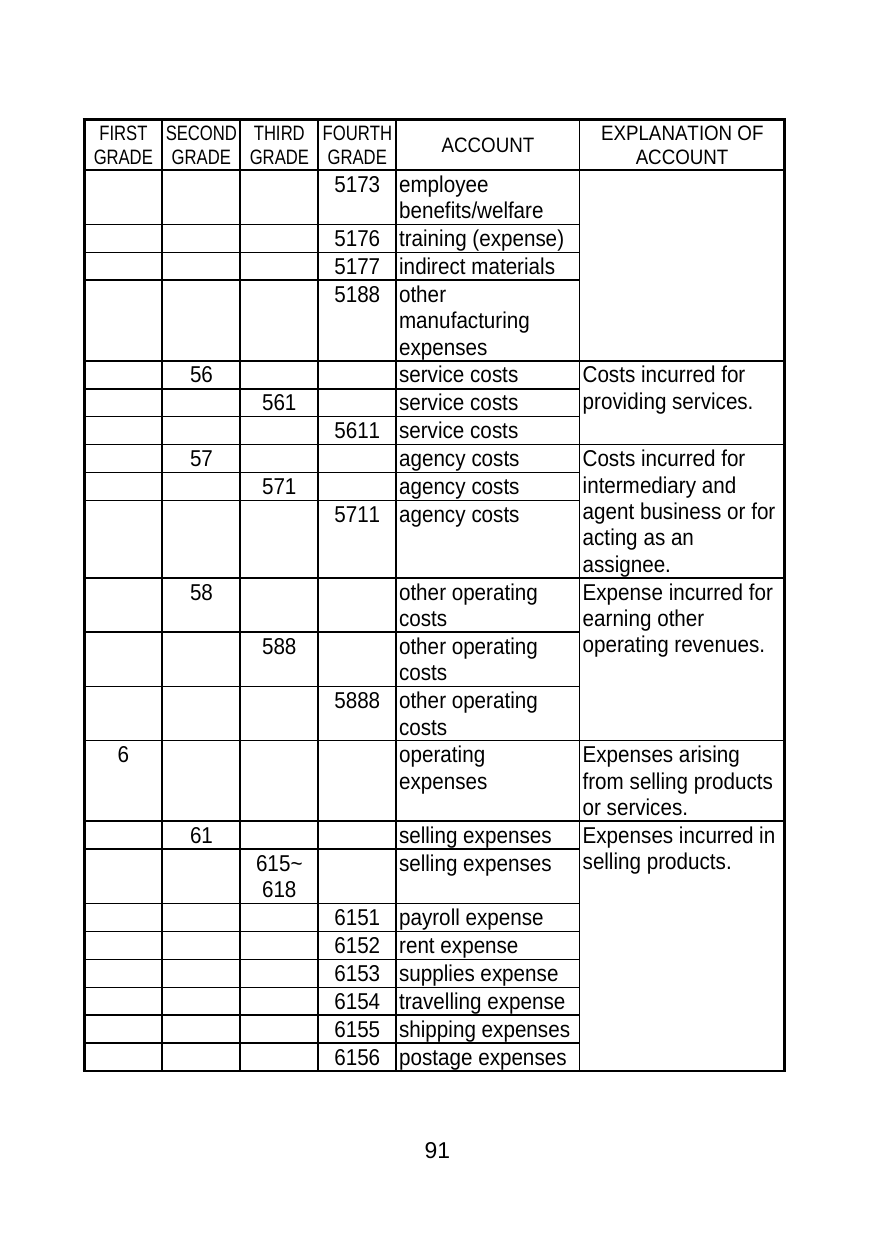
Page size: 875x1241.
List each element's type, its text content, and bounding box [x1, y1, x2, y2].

table_cell [241, 988, 317, 1014]
table_cell Costs incurred for providing services. [580, 362, 783, 444]
table_cell [319, 473, 395, 499]
table_cell [86, 225, 161, 251]
table_cell 6154 [319, 988, 395, 1014]
table_cell 6152 [319, 932, 395, 958]
table_cell [163, 253, 239, 279]
table_cell [86, 822, 161, 848]
table_cell [86, 932, 161, 958]
table_cell [163, 850, 239, 903]
table_cell other operating costs [397, 687, 579, 740]
table_cell postage expenses [397, 1044, 579, 1070]
table_cell training (expense) [397, 225, 579, 251]
table_cell [241, 362, 317, 388]
table_cell shipping expenses [397, 1016, 579, 1042]
table_cell [241, 417, 317, 444]
table_cell [86, 988, 161, 1014]
table_cell [86, 633, 161, 686]
table_cell 5177 [319, 253, 395, 279]
table_cell [163, 1016, 239, 1042]
table_cell [86, 904, 161, 931]
table_cell supplies expense [397, 960, 579, 986]
table_cell 561 [241, 390, 317, 416]
table_cell 5888 [319, 687, 395, 740]
table_cell agency costs [397, 501, 579, 577]
table_cell selling expenses [397, 822, 579, 848]
table_cell [163, 633, 239, 686]
table_cell 588 [241, 633, 317, 686]
table_cell [163, 932, 239, 958]
table_cell 58 [163, 579, 239, 631]
table_cell operating expenses [397, 741, 579, 820]
table_cell travelling expense [397, 988, 579, 1014]
table_cell 5711 [319, 501, 395, 577]
table_cell 6155 [319, 1016, 395, 1042]
table_cell [241, 932, 317, 958]
table_cell [241, 281, 317, 360]
table_cell 6151 [319, 904, 395, 931]
table_cell [241, 445, 317, 472]
table_cell [319, 579, 395, 631]
table_cell 571 [241, 473, 317, 499]
table_cell [580, 171, 783, 360]
table_cell [163, 1044, 239, 1070]
table_header first grade [86, 121, 161, 169]
table_cell [163, 687, 239, 740]
table_header account [397, 121, 579, 169]
table_cell 6153 [319, 960, 395, 986]
table_cell 57 [163, 445, 239, 472]
table_cell [163, 501, 239, 577]
table_cell [163, 904, 239, 931]
table_cell [241, 822, 317, 848]
table_cell payroll expense [397, 904, 579, 931]
table_cell [86, 579, 161, 631]
table_cell [86, 281, 161, 360]
table_cell service costs [397, 390, 579, 416]
table_cell [163, 741, 239, 820]
table_cell [86, 171, 161, 223]
table_cell Expenses arising from selling products or services. [580, 741, 783, 820]
table_cell 5611 [319, 417, 395, 444]
table_cell 6 [86, 741, 161, 820]
table_cell other operating costs [397, 579, 579, 631]
table_cell [241, 501, 317, 577]
table_cell [86, 362, 161, 388]
table_cell employee benefits/welfare [397, 171, 579, 223]
table_cell [319, 362, 395, 388]
table_cell [241, 253, 317, 279]
table_cell [241, 687, 317, 740]
table_cell agency costs [397, 473, 579, 499]
table_cell [319, 390, 395, 416]
table_cell [86, 445, 161, 472]
table_cell [163, 960, 239, 986]
table_cell [319, 822, 395, 848]
table_cell [241, 741, 317, 820]
table_header THIRD grade [241, 121, 317, 169]
table_cell other operating costs [397, 633, 579, 686]
table_cell Expenses incurred in selling products. [580, 822, 783, 1070]
table_cell [319, 445, 395, 472]
table_cell Costs incurred for intermediary and agent business or for acting as an assignee. [580, 445, 783, 577]
table_cell rent expense [397, 932, 579, 958]
table_cell [163, 281, 239, 360]
table_cell [241, 904, 317, 931]
table_cell [319, 741, 395, 820]
table_cell [86, 960, 161, 986]
table_cell 5176 [319, 225, 395, 251]
table_cell 5173 [319, 171, 395, 223]
table_cell 61 [163, 822, 239, 848]
table_cell agency costs [397, 445, 579, 472]
table_cell Expense incurred for earning other operating revenues. [580, 579, 783, 740]
table_cell [163, 473, 239, 499]
table_cell [241, 579, 317, 631]
table_cell [241, 171, 317, 223]
table_header seCOND grade [163, 121, 239, 169]
table_cell [241, 1044, 317, 1070]
table_cell [86, 473, 161, 499]
table_cell indirect materials [397, 253, 579, 279]
table_cell 5188 [319, 281, 395, 360]
table_cell [163, 390, 239, 416]
table_cell [163, 171, 239, 223]
table_cell [241, 1016, 317, 1042]
table_cell [86, 417, 161, 444]
table_cell other manufacturing expenses [397, 281, 579, 360]
table_cell [241, 225, 317, 251]
table_cell [163, 417, 239, 444]
table_cell selling expenses [397, 850, 579, 903]
table_cell [86, 390, 161, 416]
table_cell service costs [397, 417, 579, 444]
table_cell [86, 687, 161, 740]
table_cell [319, 633, 395, 686]
table_cell [241, 960, 317, 986]
table_cell 6156 [319, 1044, 395, 1070]
table_cell [86, 1016, 161, 1042]
table_cell 56 [163, 362, 239, 388]
table_cell [86, 253, 161, 279]
table_header EXPLANATION OF aCCOUNT [580, 121, 783, 169]
table_cell 615~ 618 [241, 850, 317, 903]
table_cell [86, 850, 161, 903]
table_cell [86, 1044, 161, 1070]
table_cell [163, 225, 239, 251]
table_cell [163, 988, 239, 1014]
table_cell [86, 501, 161, 577]
table_cell service costs [397, 362, 579, 388]
table_header FOURTH grade [319, 121, 395, 169]
table_cell [319, 850, 395, 903]
